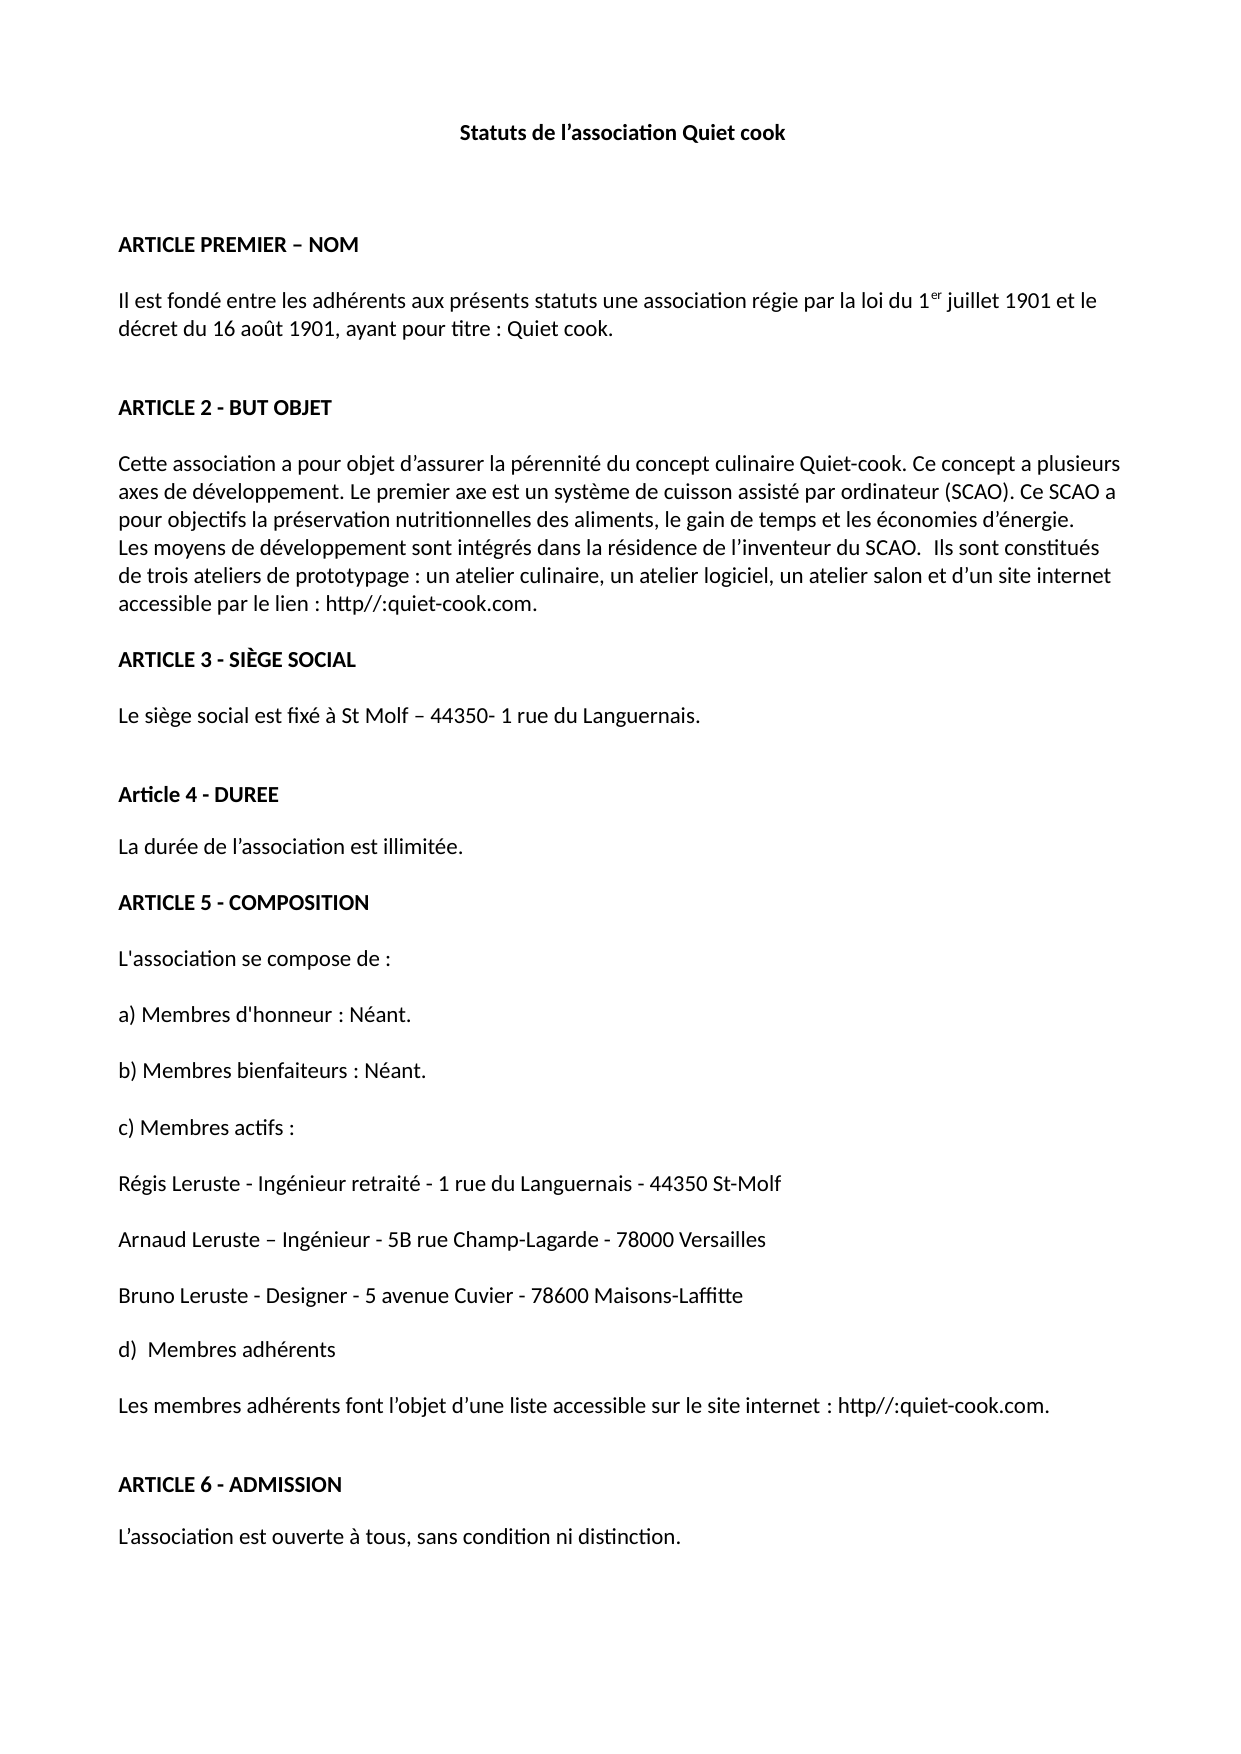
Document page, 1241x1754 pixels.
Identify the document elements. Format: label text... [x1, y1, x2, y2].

text c) Membres actifs : [118, 1113, 1122, 1141]
text d) Membres adhérents [118, 1335, 1122, 1363]
text b) Membres bienfaiteurs : Néant. [118, 1029, 1122, 1085]
text Statuts de l’association Quiet cook [118, 118, 1122, 146]
text ARTICLE 6 - ADMISSION [118, 1419, 1122, 1522]
text La durée de l’association est illimitée. ARTICLE 5 - COMPOSITION L'association se compose de : [118, 832, 1122, 973]
text L’association est ouverte à tous, sans condition ni distinction. [118, 1522, 1122, 1550]
text Régis Leruste - Ingénieur retraité - 1 rue du Languernais - 44350 St-Molf [118, 1169, 1122, 1197]
text Les membres adhérents font l’objet d’une liste accessible sur le site internet : http//:quiet-cook.com. [118, 1391, 1122, 1419]
text ARTICLE PREMIER – NOM Il est fondé entre les adhérents aux présents statuts une association régie par la loi du 1er juillet 1901 et le décret du 16 août 1901, ayant pour titre : Quiet cook. ARTICLE 2 - BUT OBJET Cette association a pour objet d’assurer la pérennité du concept culinaire Quiet-cook. Ce concept a plusieurs axes de développement. Le premier axe est un système de cuisson assisté par ordinateur (SCAO). Ce SCAO a pour objectifs la préservation nutritionnelles des aliments, le gain de temps et les économies d’énergie. [118, 230, 1122, 533]
text Arnaud Leruste – Ingénieur - 5B rue Champ-Lagarde - 78000 Versailles [118, 1225, 1122, 1253]
text ARTICLE 3 - SIÈGE SOCIAL Le siège social est fixé à St Molf – 44350- 1 rue du Languernais. [118, 617, 1122, 729]
text Article 4 - DUREE [118, 729, 1122, 808]
text Les moyens de développement sont intégrés dans la résidence de l’inventeur du SCAO. Ils sont constitués de trois ateliers de prototypage : un atelier culinaire, un atelier logiciel, un atelier salon et d’un site internet accessible par le lien : http//:quiet-cook.com. [118, 533, 1122, 617]
text Bruno Leruste - Designer - 5 avenue Cuvier - 78600 Maisons-Laffitte [118, 1281, 1122, 1309]
text a) Membres d'honneur : Néant. [118, 973, 1122, 1029]
